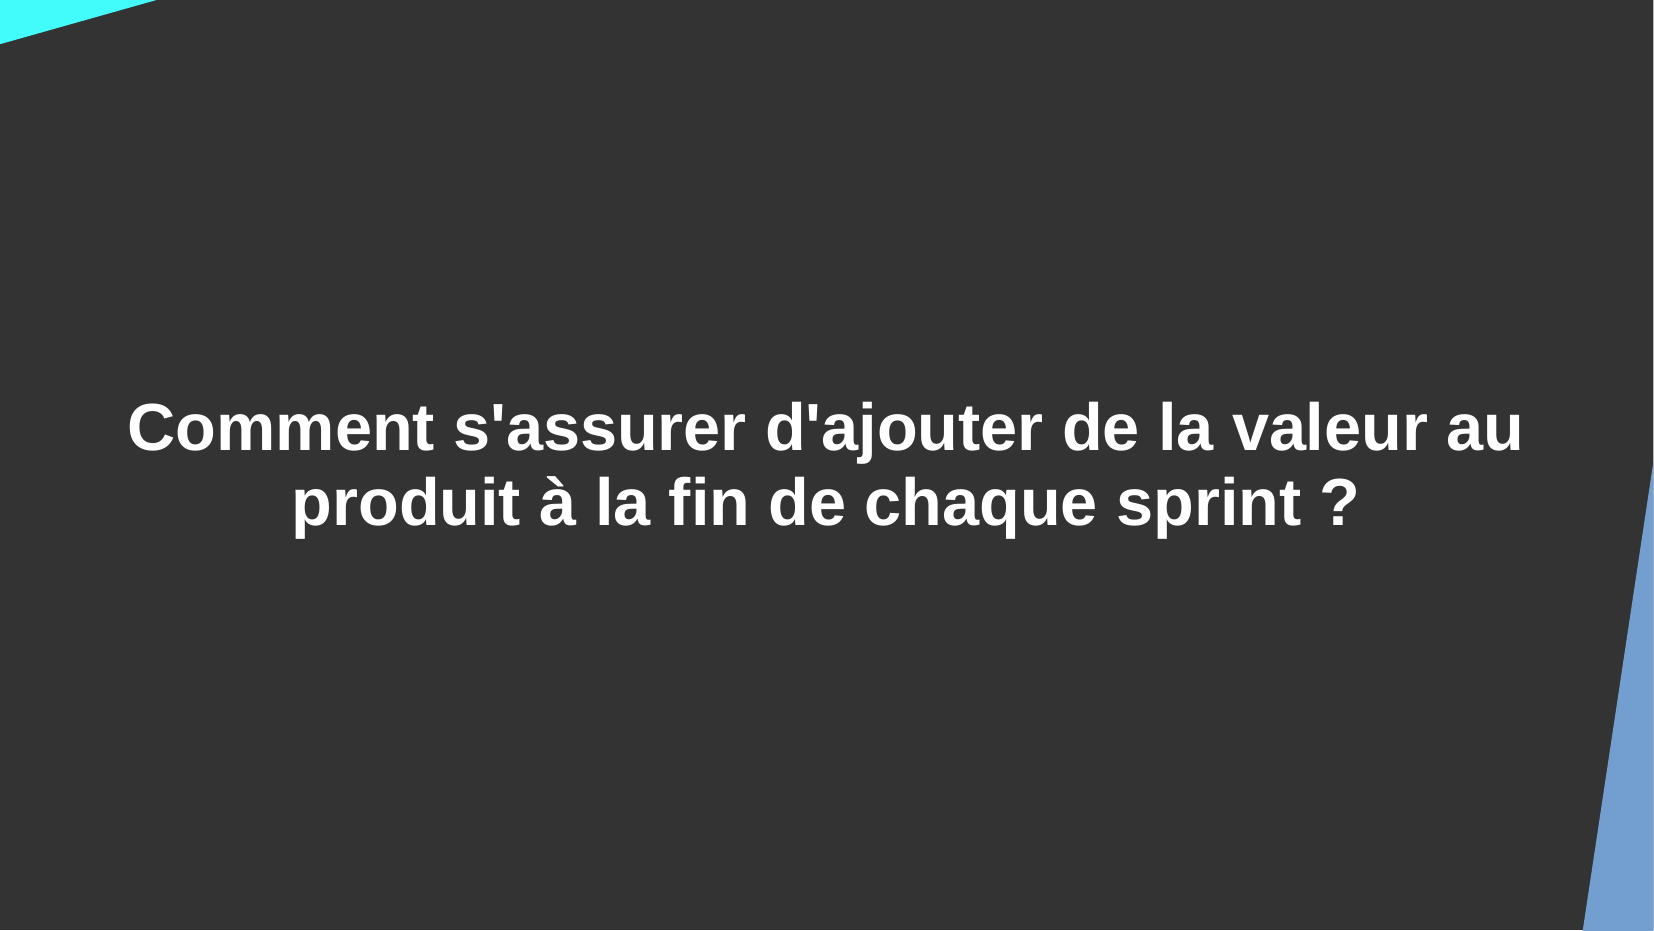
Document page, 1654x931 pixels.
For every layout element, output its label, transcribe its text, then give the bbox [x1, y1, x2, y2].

text_box [0, 0, 157, 45]
title Comment s'assurer d'ajouter de la valeur au produit à la fin de chaque sprint ? [31, 367, 1622, 563]
text_box [1582, 457, 1654, 931]
